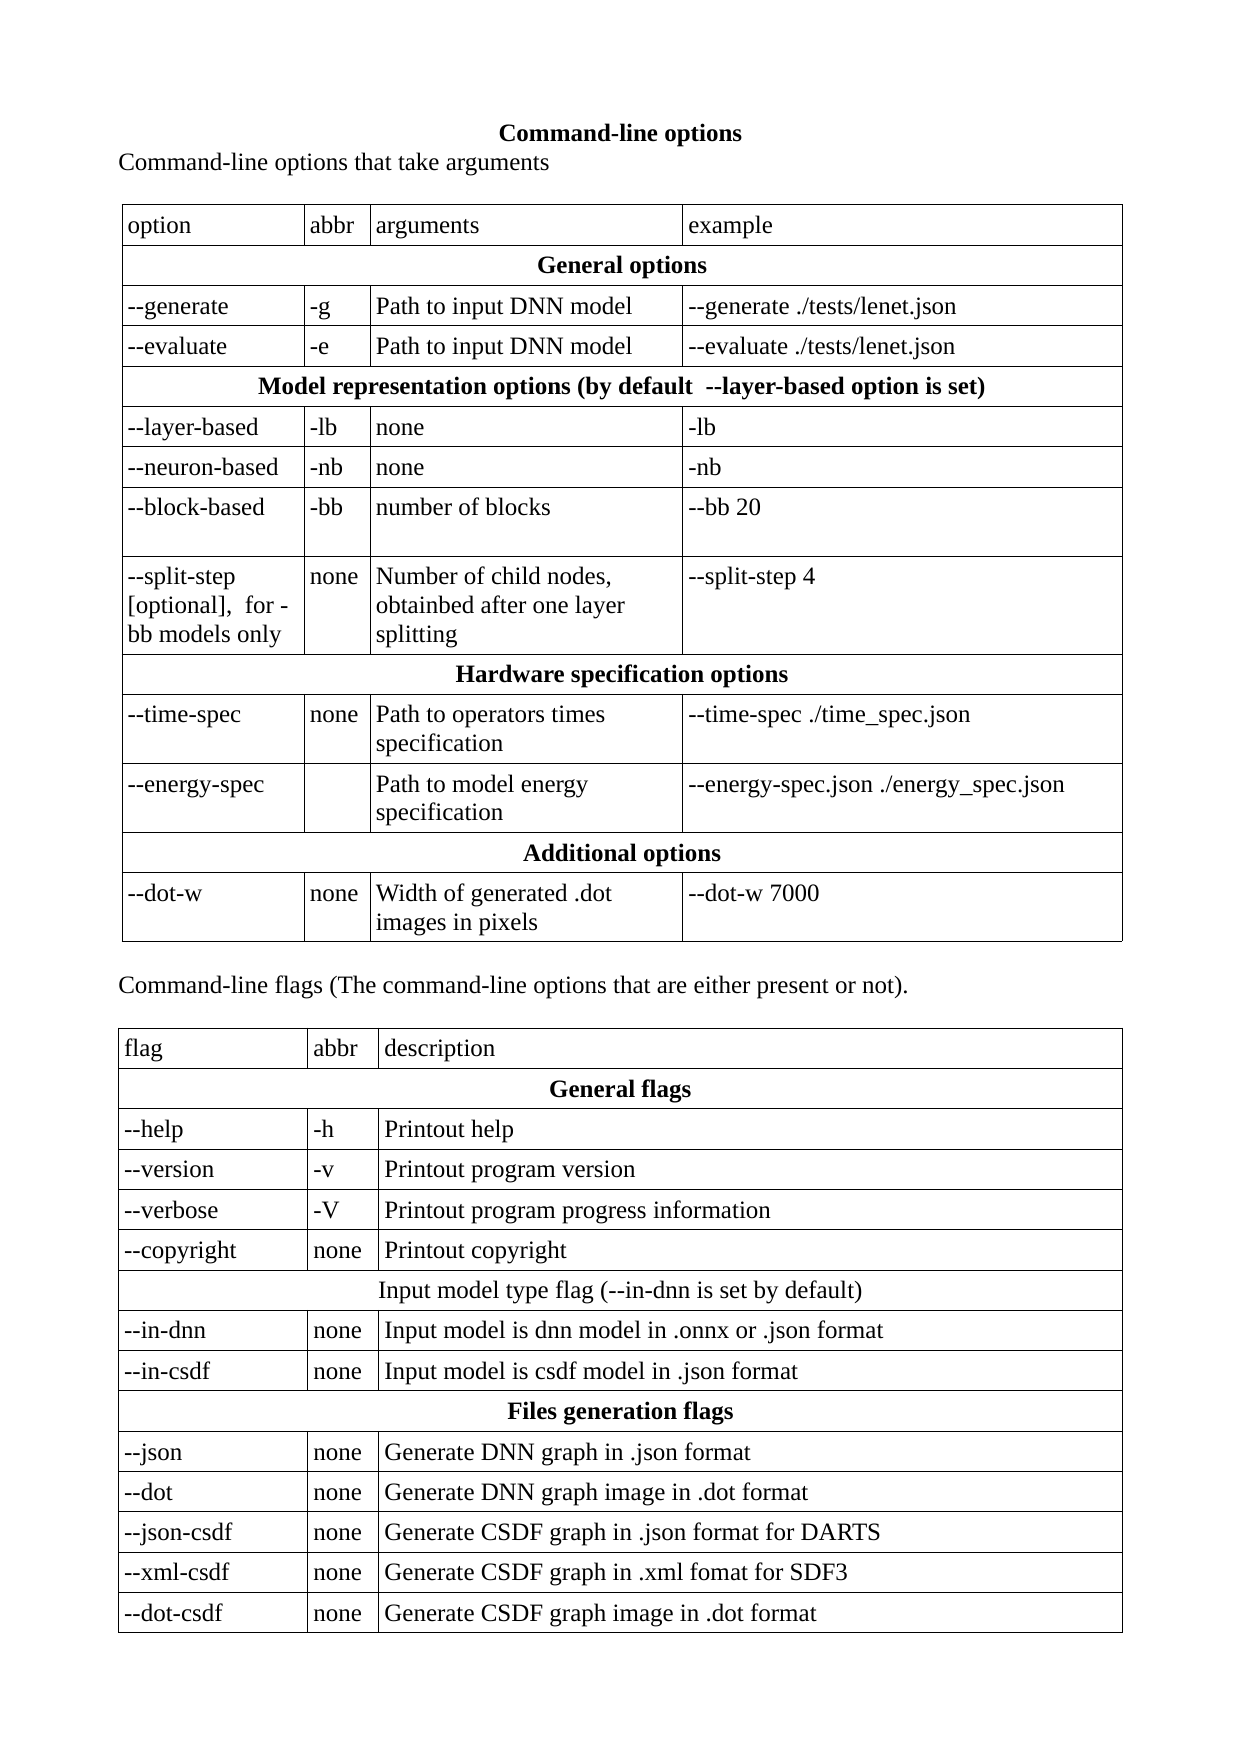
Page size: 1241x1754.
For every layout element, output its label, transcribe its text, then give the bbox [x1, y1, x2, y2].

table_cell --split-step 4 [683, 557, 1122, 653]
table_cell Path to input DNN model [371, 286, 682, 325]
text Command-line flags (The command-line options that are either present or not). [118, 970, 1122, 999]
table_cell --energy-spec [123, 764, 304, 832]
table_cell none [308, 1230, 378, 1269]
table_cell -e [305, 326, 370, 366]
table_cell none [305, 873, 370, 941]
table_cell --help [119, 1109, 307, 1148]
table_cell General flags [119, 1069, 1122, 1108]
table_cell none [371, 447, 682, 487]
table_cell --json [119, 1432, 307, 1471]
table_cell --evaluate [123, 326, 304, 366]
table_cell Generate CSDF graph in .xml fomat for SDF3 [379, 1553, 1122, 1592]
table_cell Input model type flag (--in-dnn is set by default) [119, 1271, 1122, 1310]
table_header description [379, 1029, 1122, 1068]
table_header abbr [305, 205, 370, 245]
table_cell none [308, 1472, 378, 1511]
table_cell Number of child nodes, obtainbed after one layer splitting [371, 557, 682, 653]
table_cell --version [119, 1150, 307, 1189]
table_header example [683, 205, 1122, 245]
table_cell Input model is csdf model in .json format [379, 1351, 1122, 1390]
table_cell Path to model energy specification [371, 764, 682, 832]
table_cell Files generation flags [119, 1391, 1122, 1431]
table_cell -lb [683, 407, 1122, 446]
table_cell Printout program version [379, 1150, 1122, 1189]
table_cell --time-spec ./time_spec.json [683, 695, 1122, 763]
table_header arguments [371, 205, 682, 245]
table_cell none [305, 695, 370, 763]
table_cell --copyright [119, 1230, 307, 1269]
table_cell --energy-spec.json ./energy_spec.json [683, 764, 1122, 832]
table_cell Path to input DNN model [371, 326, 682, 366]
table_cell --neuron-based [123, 447, 304, 487]
table_cell --dot [119, 1472, 307, 1511]
table_cell none [308, 1512, 378, 1552]
table_cell none [308, 1553, 378, 1592]
table_cell -nb [305, 447, 370, 487]
table_cell none [308, 1593, 378, 1632]
table_cell --in-csdf [119, 1351, 307, 1390]
table_cell -h [308, 1109, 378, 1148]
table_cell -v [308, 1150, 378, 1189]
table_cell --layer-based [123, 407, 304, 446]
table_cell --bb 20 [683, 488, 1122, 556]
table_cell --generate [123, 286, 304, 325]
table_cell none [308, 1311, 378, 1350]
table_header flag [119, 1029, 307, 1068]
table_cell -lb [305, 407, 370, 446]
table_cell none [308, 1432, 378, 1471]
table_cell --json-csdf [119, 1512, 307, 1552]
table_cell Generate CSDF graph image in .dot format [379, 1593, 1122, 1632]
table_cell Input model is dnn model in .onnx or .json format [379, 1311, 1122, 1350]
table_cell --dot-w [123, 873, 304, 941]
table_cell Path to operators times specification [371, 695, 682, 763]
text Command-line options that take arguments [118, 147, 1122, 176]
table_cell --evaluate ./tests/lenet.json [683, 326, 1122, 366]
table_cell Generate CSDF graph in .json format for DARTS [379, 1512, 1122, 1552]
table_cell --split-step [optional], for -bb models only [123, 557, 304, 653]
table_cell Model representation options (by default --layer-based option is set) [123, 367, 1122, 406]
table_cell Printout copyright [379, 1230, 1122, 1269]
table_header abbr [308, 1029, 378, 1068]
table_cell Generate DNN graph in .json format [379, 1432, 1122, 1471]
table_cell --time-spec [123, 695, 304, 763]
table_cell --verbose [119, 1190, 307, 1229]
table_cell General options [123, 246, 1122, 285]
table_cell Printout program progress information [379, 1190, 1122, 1229]
table_cell --dot-w 7000 [683, 873, 1122, 941]
table_cell none [308, 1351, 378, 1390]
table_cell Width of generated .dot images in pixels [371, 873, 682, 941]
text Command-line options [118, 118, 1122, 147]
table_cell number of blocks [371, 488, 682, 556]
table_cell --dot-csdf [119, 1593, 307, 1632]
table_cell -V [308, 1190, 378, 1229]
table_cell Generate DNN graph image in .dot format [379, 1472, 1122, 1511]
table_cell Additional options [123, 833, 1122, 872]
table_cell --block-based [123, 488, 304, 556]
table_cell -nb [683, 447, 1122, 487]
table_cell none [305, 557, 370, 653]
table_header option [123, 205, 304, 245]
table_cell --generate ./tests/lenet.json [683, 286, 1122, 325]
table_cell --xml-csdf [119, 1553, 307, 1592]
table_cell -g [305, 286, 370, 325]
table_cell --in-dnn [119, 1311, 307, 1350]
table_cell Printout help [379, 1109, 1122, 1148]
table_cell none [371, 407, 682, 446]
table_cell [305, 764, 370, 832]
table_cell Hardware specification options [123, 655, 1122, 694]
table_cell -bb [305, 488, 370, 556]
